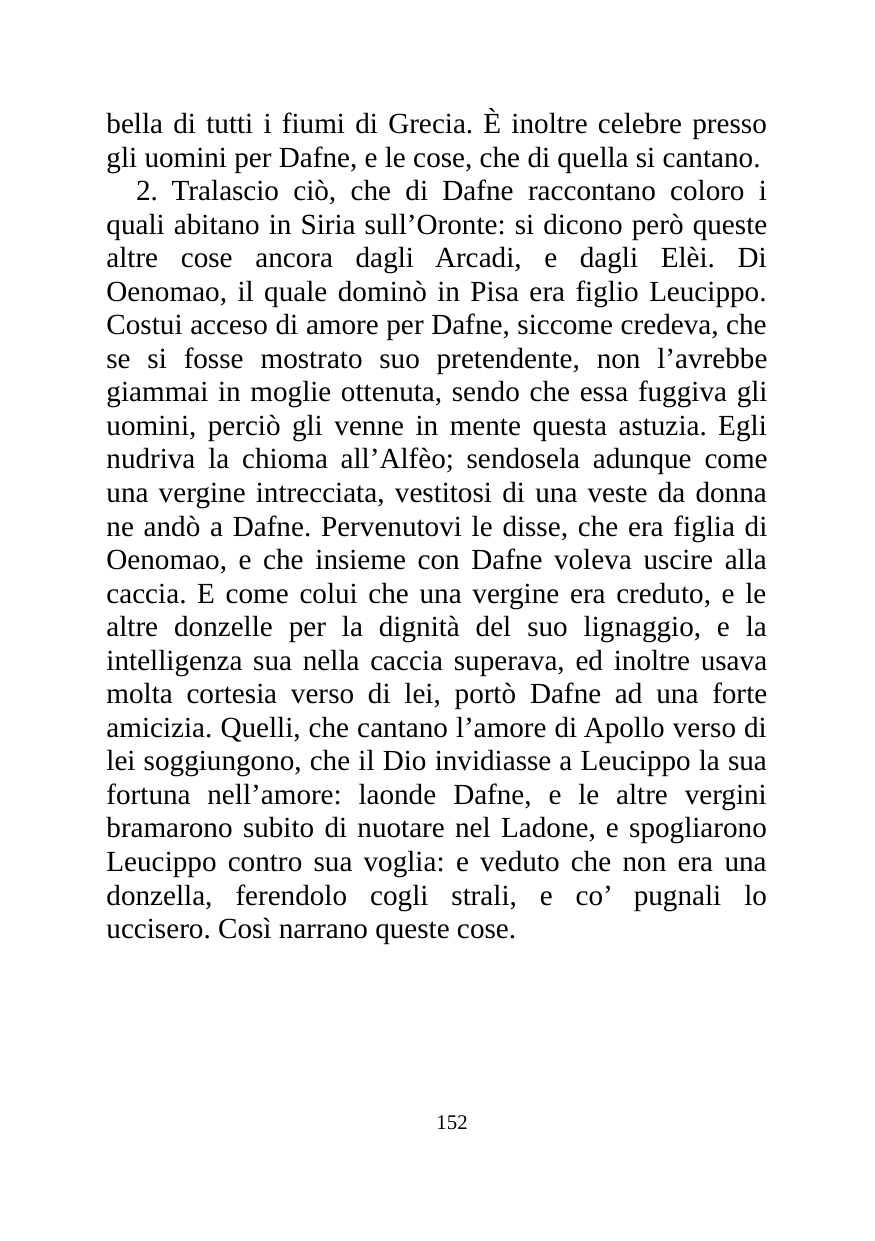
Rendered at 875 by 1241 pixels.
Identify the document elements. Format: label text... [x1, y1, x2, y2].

text bella di tutti i fiumi di Grecia. È inoltre celebre presso gli uomini per Dafne, e le cose, che di quella si cantano. [106, 106, 768, 173]
text 2. Tralascio ciò, che di Dafne raccontano coloro i quali abitano in Siria sull’Oronte: si dicono però queste altre cose ancora dagli Arcadi, e dagli Elèi. Di Oenomao, il quale dominò in Pisa era figlio Leucippo. Costui acceso di amore per Dafne, siccome credeva, che se si fosse mostrato suo pretendente, non l’avrebbe giammai in moglie ottenuta, sendo che essa fuggiva gli uomini, perciò gli venne in mente questa astuzia. Egli nudriva la chioma all’Alfèo; sendosela adunque come una vergine intrecciata, vestitosi di una veste da donna ne andò a Dafne. Pervenutovi le disse, che era figlia di Oenomao, e che insieme con Dafne voleva uscire alla caccia. E come colui che una vergine era creduto, e le altre donzelle per la dignità del suo lignaggio, e la intelligenza sua nella caccia superava, ed inoltre usava molta cortesia verso di lei, portò Dafne ad una forte amicizia. Quelli, che cantano l’amore di Apollo verso di lei soggiungono, che il Dio invidiasse a Leucippo la sua fortuna nell’amore: laonde Dafne, e le altre vergini bramarono subito di nuotare nel Ladone, e spogliarono Leucippo contro sua voglia: e veduto che non era una donzella, ferendolo cogli strali, e co’ pugnali lo uccisero. Così narrano queste cose. [106, 173, 768, 945]
